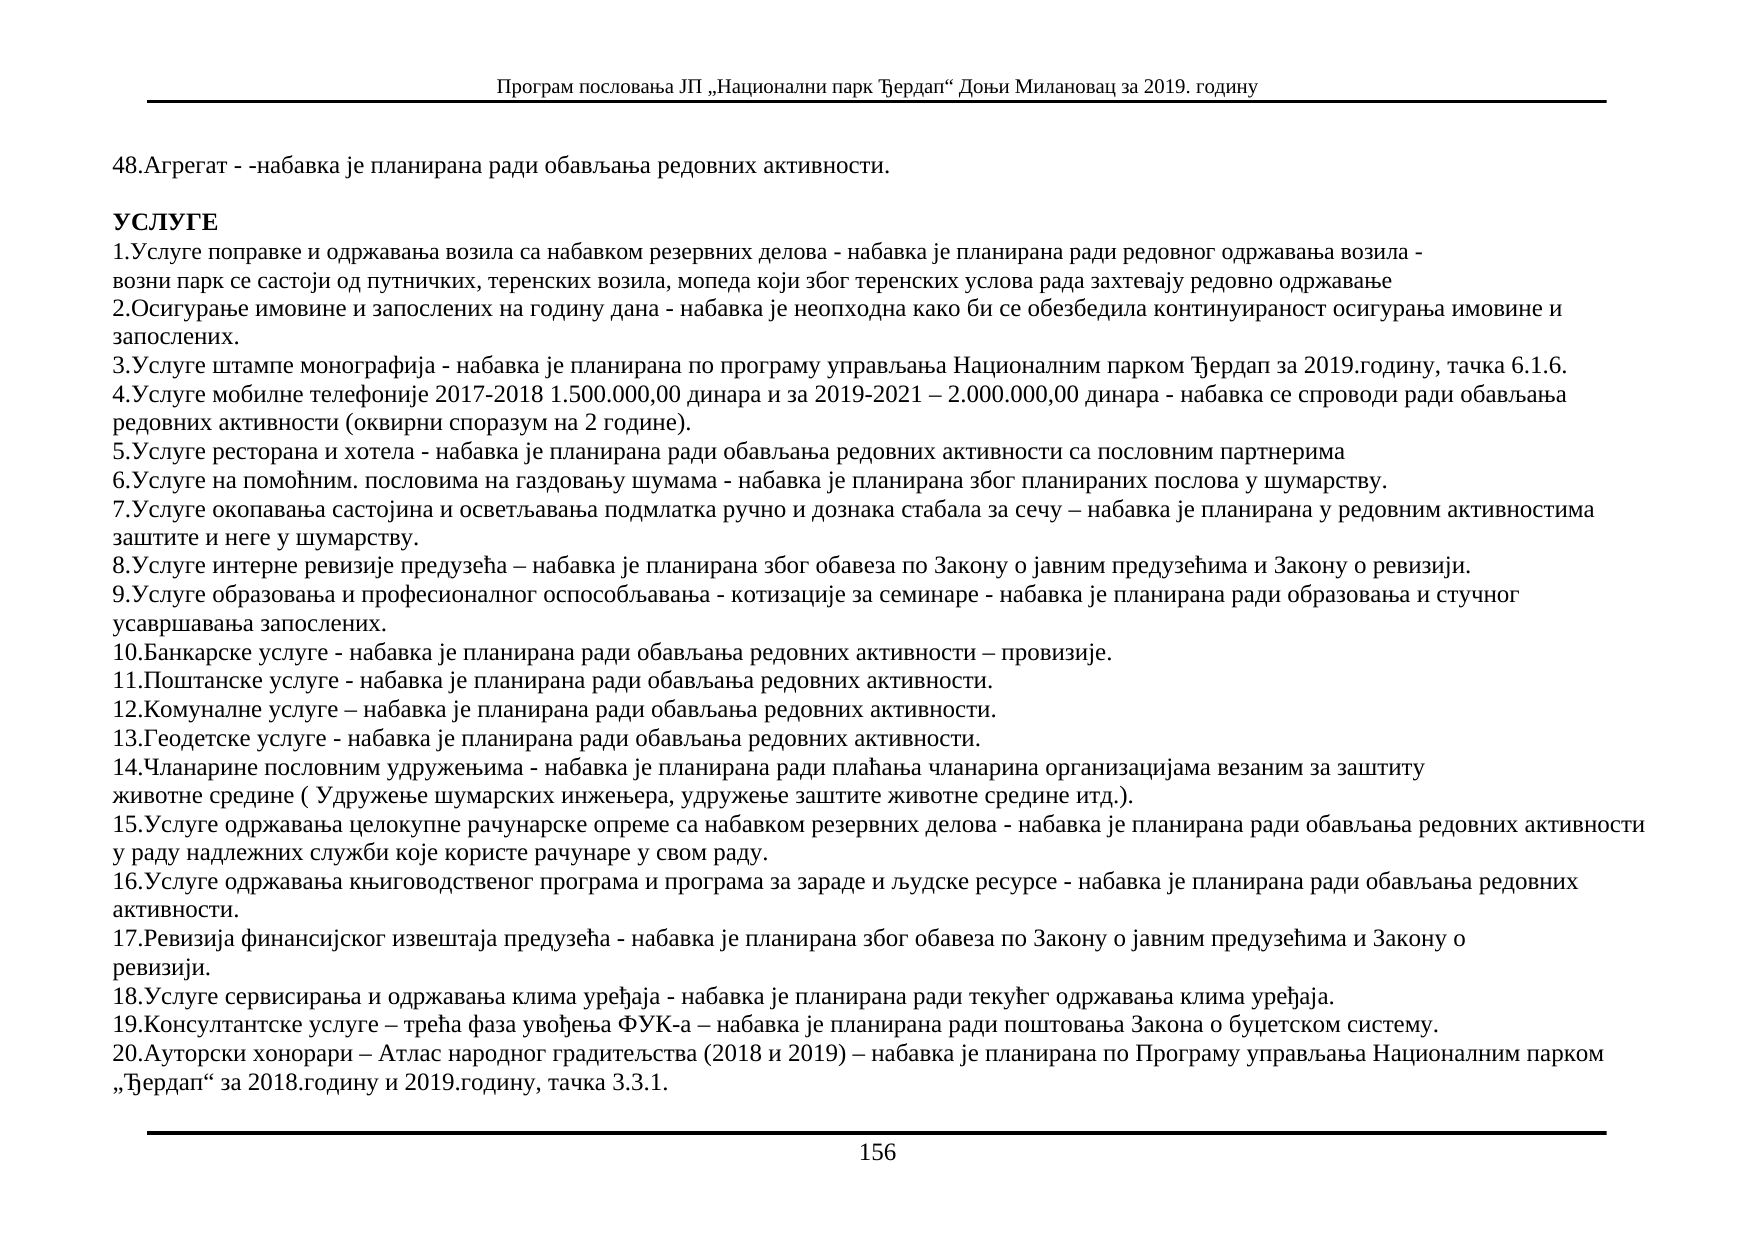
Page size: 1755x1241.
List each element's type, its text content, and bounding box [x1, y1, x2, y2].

text УСЛУГЕ [112, 207, 1661, 236]
list Услуге образовања и професионалног оспособљавања - котизације за семинаре - набавка је планирана ради образовања и стучног усавршавања запослених. [112, 581, 1661, 636]
list Поштанске услуге - набавка је планирана ради oбављања редовних активности. [112, 665, 1661, 694]
text животне средине ( Удружење шумарских инжењера, удружење заштите животне средине итд.). [112, 780, 1661, 809]
list Услуге мобилне телефоније 2017-2018 1.500.000,00 динара и за 2019-2021 – 2.000.000,00 динара - набавка се спроводи ради обављања редовних активности (оквирни споразум на 2 године). [112, 380, 1661, 436]
list Консултантске услуге – трећа фаза увођења ФУК-а – набавка је планирана ради поштовања Закона о буџетском систему. [112, 1009, 1661, 1038]
list Услуге ресторана и хотела - набавка је планирана ради обављања редовних активности са пословним партнерима [112, 436, 1661, 465]
list Услуге одржавања књиговодственог програма и програма за зараде и људске ресурсе - набавка је планирана ради oбављања редовних активности. [112, 867, 1661, 923]
list Услуге поправке и одржавања возила са набавком резервних делова - набавка је планирана ради редовног одржавања возила - возни парк се састоји од путничких, теренских возила, мопеда који због теренских услова рада захтевају редовно одржавање [112, 237, 1473, 293]
list Ауторски хонорари – Атлас народног градитељства (2018 и 2019) – набавка је планирана по Програму управљања Националним парком „Ђердап“ за 2018.годину и 2019.годину, тачка 3.3.1. [112, 1039, 1659, 1095]
text 156 [112, 1137, 1643, 1165]
list Услуге на пoмоћним. пословима на газдовању шумама - набавка је планирана због планираних послова у шумарству. [112, 465, 1661, 493]
list Услуге интерне ревизије предузећа – набавка је планирана због обавеза по Закону о јавним предузећима и Закону о ревизији. [112, 551, 1661, 579]
list Осигурање имовине и запослених на годину дана - набавка је неопходна како би се обезбедила континуираност осигурања имовине и запослених. [112, 294, 1659, 350]
list Банкарске услуге - набавка је планирана ради oбављања редовних активности – провизије. [112, 637, 1661, 665]
list Геодетске услуге - набавка је планирана ради oбављања редовних активности. [112, 723, 1661, 752]
list Агрегат - -набавка је планирана ради обављања редовних активности. [112, 150, 1661, 178]
list Комуналне услуге – набавка је планирана ради oбављања редовних активности. [112, 694, 1661, 723]
list Услуге окопавања састојина и осветљавања подмлатка ручно и дознака стабала за сечу – набавка је планирана у редовним активностима заштите и неге у шумарству. [112, 495, 1661, 551]
text ревизији. [112, 952, 1661, 981]
list Услуге штампе монографија - набавка је планирана по програму управљања Националним парком Ђердап за 2019.годину, тачка 6.1.6. [112, 350, 1661, 379]
text Програм пословања ЈП „Национални парк Ђердап“ Доњи Милановац за 2019. годину [112, 74, 1643, 98]
list Услуге одржавања целокупне рачунарске опреме са набавком резервних делова - набавка је планирана ради oбављања редовних активности у раду надлежних служби које користе рачунаре у свом раду. [112, 810, 1659, 866]
list Чланарине пословним удружењима - набавка је планирана ради плаћања чланарина организацијама везаним за заштиту [112, 752, 1661, 780]
list Ревизија финансијског извештаја предузећа - набавка је планирана због обавеза по Закону о јавним предузећима и Закону о [112, 923, 1661, 952]
list Услуге сервисирања и одржавања клима уређаја - набавка је планирана ради текућег одржавања клима уређаја. [112, 981, 1661, 1009]
